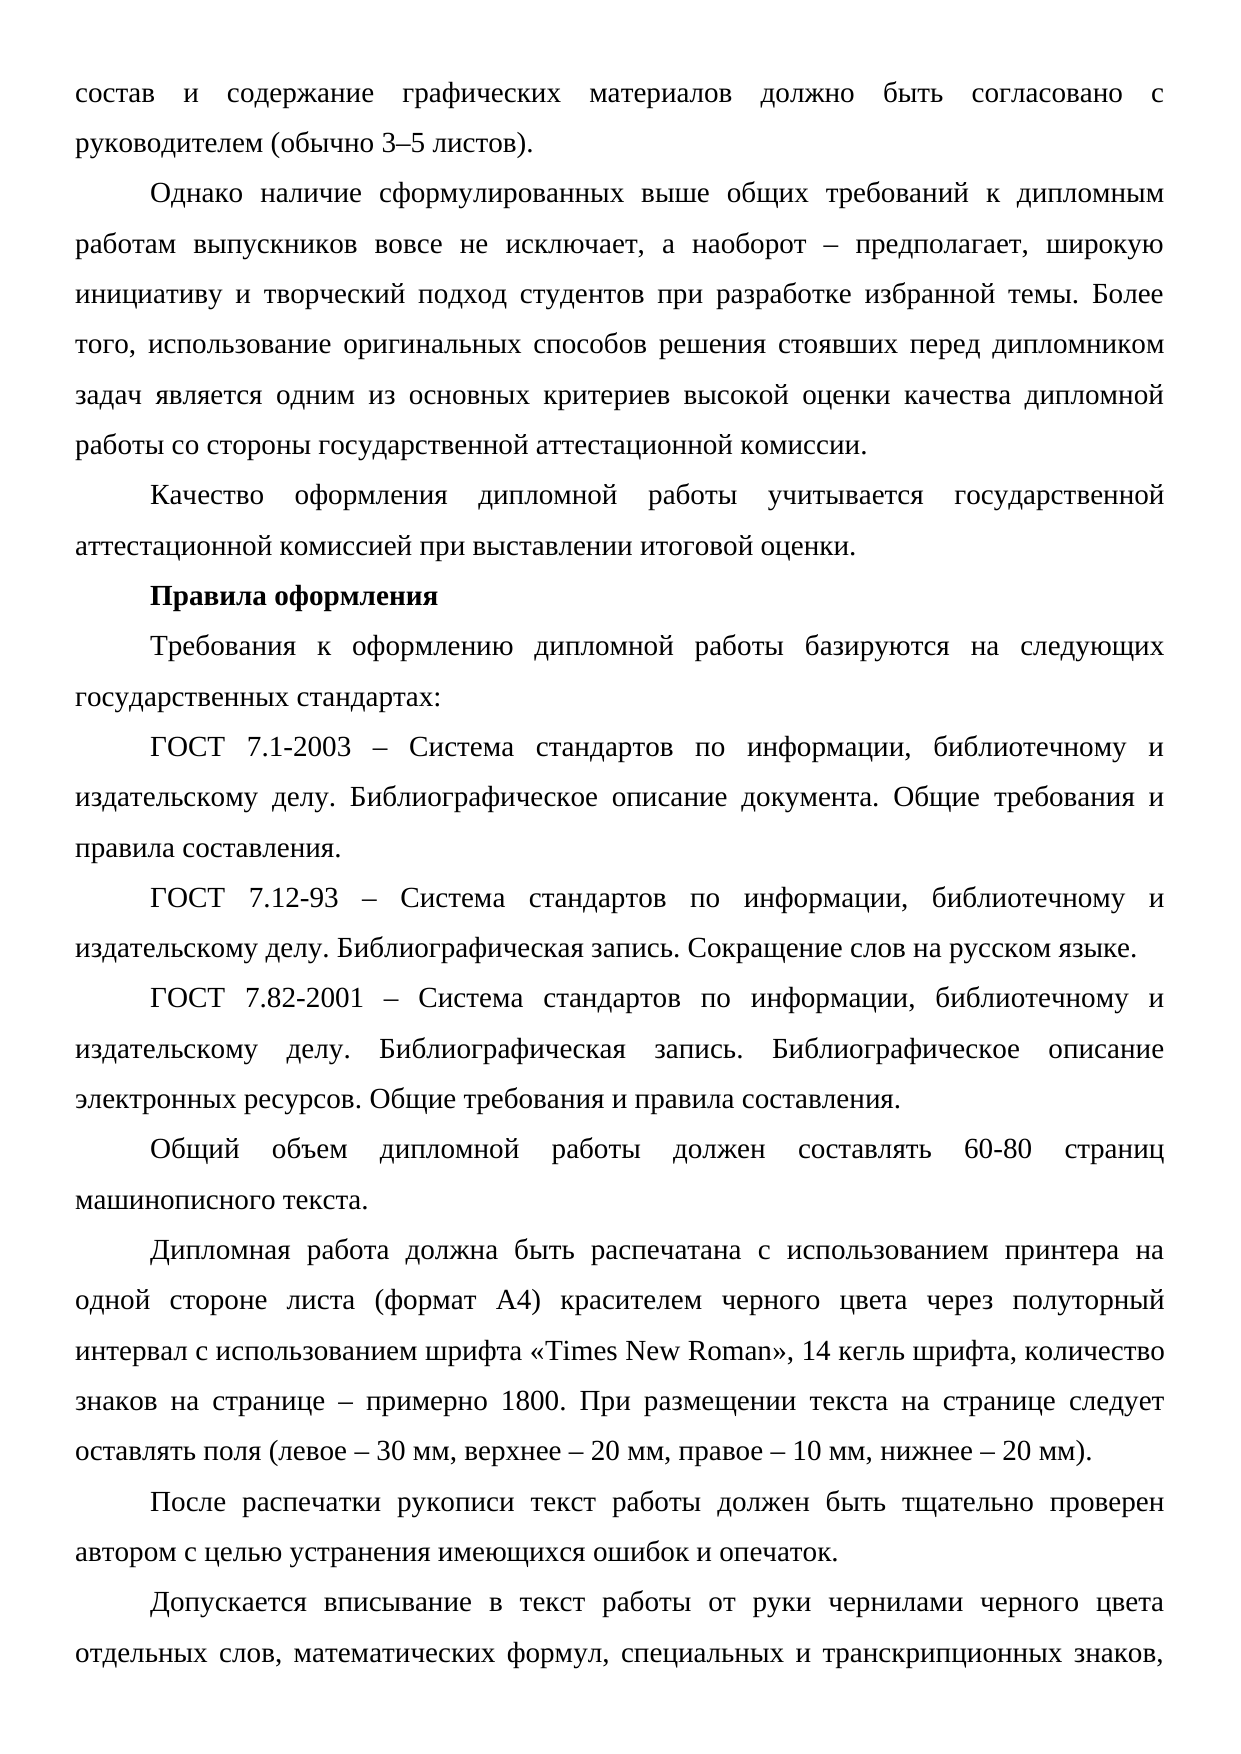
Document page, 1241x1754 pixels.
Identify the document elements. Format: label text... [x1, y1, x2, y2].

text ГОСТ 7.12-93 – Система стандартов по информации, библиотечному и издательскому делу. Библиографическая запись. Сокращение слов на русском языке. [75, 880, 1165, 964]
text Однако наличие сформулированных выше общих требований к дипломным работам выпускников вовсе не исключает, а наоборот – предполагает, широкую инициативу и творческий подход студентов при разработке избранной темы. Более того, использование оригинальных способов решения стоявших перед дипломником задач является одним из основных критериев высокой оценки качества дипломной работы со стороны государственной аттестационной комиссии. [75, 176, 1165, 461]
text Требования к оформлению дипломной работы базируются на следующих государственных стандартах: [75, 628, 1165, 712]
text Дипломная работа должна быть распечатана с использованием принтера на одной стороне листа (формат А4) красителем черного цвета через полуторный интервал с использованием шрифта «Times New Roman», 14 кегль шрифта, количество знаков на странице – примерно 1800. При размещении текста на странице следует оставлять поля (левое – 30 мм, верхнее – 20 мм, правое – 10 мм, нижнее – 20 мм). [75, 1232, 1165, 1467]
text состав и содержание графических материалов должно быть согласовано с руководителем (обычно 3–5 листов). [75, 75, 1165, 159]
text После распечатки рукописи текст работы должен быть тщательно проверен автором с целью устранения имеющихся ошибок и опечаток. [75, 1484, 1165, 1568]
text Общий объем дипломной работы должен составлять 60-80 страниц машинописного текста. [75, 1132, 1165, 1215]
text Допускается вписывание в текст работы от руки чернилами черного цвета отдельных слов, математических формул, специальных и транскрипционных знаков, [75, 1584, 1165, 1668]
text Правила оформления [75, 578, 1165, 612]
text ГОСТ 7.82-2001 – Система стандартов по информации, библиотечному и издательскому делу. Библиографическая запись. Библиографическое описание электронных ресурсов. Общие требования и правила составления. [75, 981, 1165, 1115]
text ГОСТ 7.1-2003 – Система стандартов по информации, библиотечному и издательскому делу. Библиографическое описание документа. Общие требования и правила составления. [75, 729, 1165, 863]
text Качество оформления дипломной работы учитывается государственной аттестационной комиссией при выставлении итоговой оценки. [75, 477, 1165, 561]
